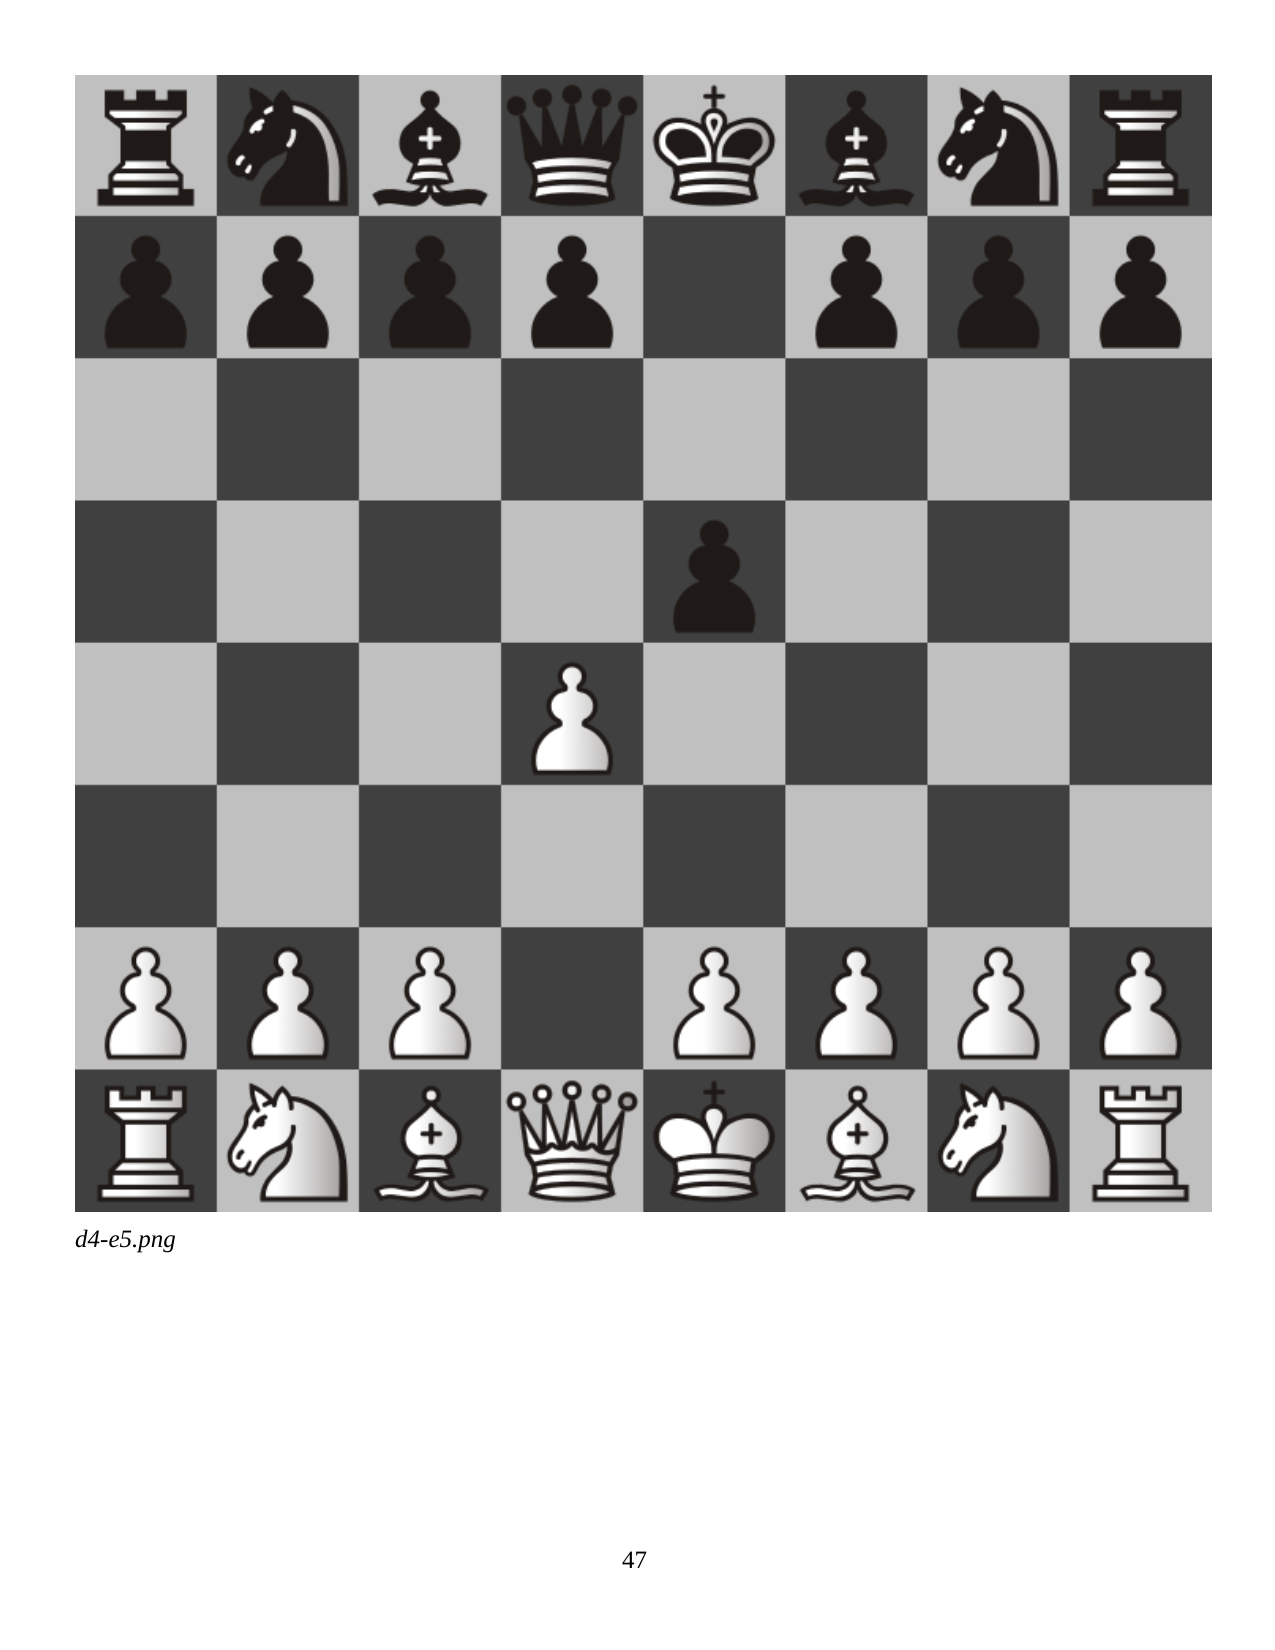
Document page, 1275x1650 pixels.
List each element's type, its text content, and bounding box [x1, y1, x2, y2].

picture [75, 75, 1212, 1212]
text d4-e5.png [75, 1224, 1200, 1253]
